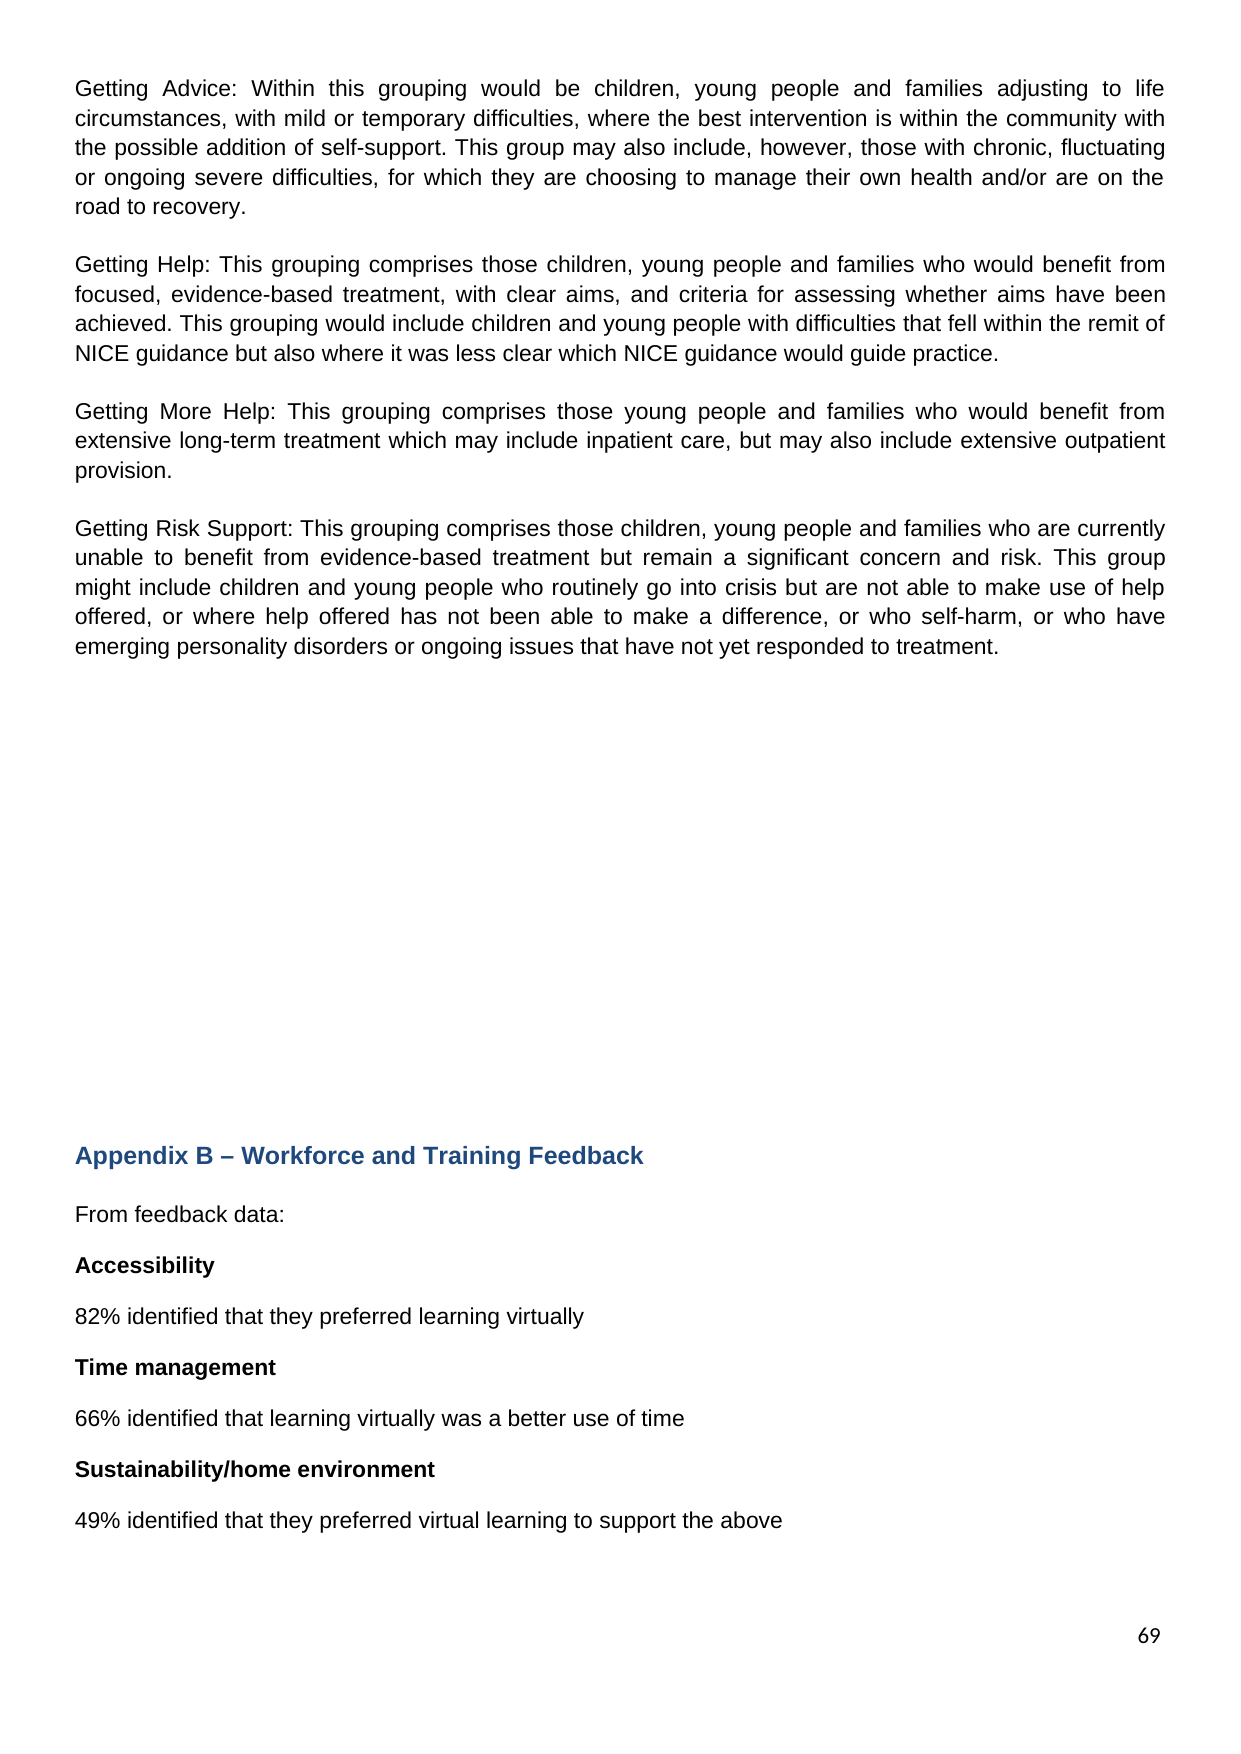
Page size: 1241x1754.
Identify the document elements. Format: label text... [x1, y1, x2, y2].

text 66% identified that learning virtually was a better use of time [74, 1405, 1166, 1431]
text Time management [74, 1354, 1189, 1380]
text Getting Help: This grouping comprises those children, young people and families who would benefit from focused, evidence-based treatment, with clear aims, and criteria for assessing whether aims have been achieved. This grouping would include children and young people with difficulties that fell within the remit of NICE guidance but also where it was less clear which NICE guidance would guide practice. [74, 251, 1166, 366]
text 49% identified that they preferred virtual learning to support the above [74, 1507, 1166, 1533]
subtitle Appendix B – Workforce and Training Feedback [74, 1141, 1216, 1169]
text Getting Advice: Within this grouping would be children, young people and families adjusting to life circumstances, with mild or temporary difficulties, where the best intervention is within the community with the possible addition of self-support. This group may also include, however, those with chronic, fluctuating or ongoing severe difficulties, for which they are choosing to manage their own health and/or are on the road to recovery. [74, 75, 1166, 219]
text From feedback data: [74, 1201, 1166, 1227]
text 82% identified that they preferred learning virtually [74, 1303, 1166, 1329]
text Getting Risk Support: This grouping comprises those children, young people and families who are currently unable to benefit from evidence-based treatment but remain a significant concern and risk. This group might include children and young people who routinely go into crisis but are not able to make use of help offered, or where help offered has not been able to make a difference, or who self-harm, or who have emerging personality disorders or ongoing issues that have not yet responded to treatment. [74, 515, 1166, 659]
text Getting More Help: This grouping comprises those young people and families who would benefit from extensive long-term treatment which may include inpatient care, but may also include extensive outpatient provision. [74, 398, 1166, 483]
text Sustainability/home environment [74, 1456, 1189, 1482]
text Accessibility [74, 1252, 1189, 1278]
